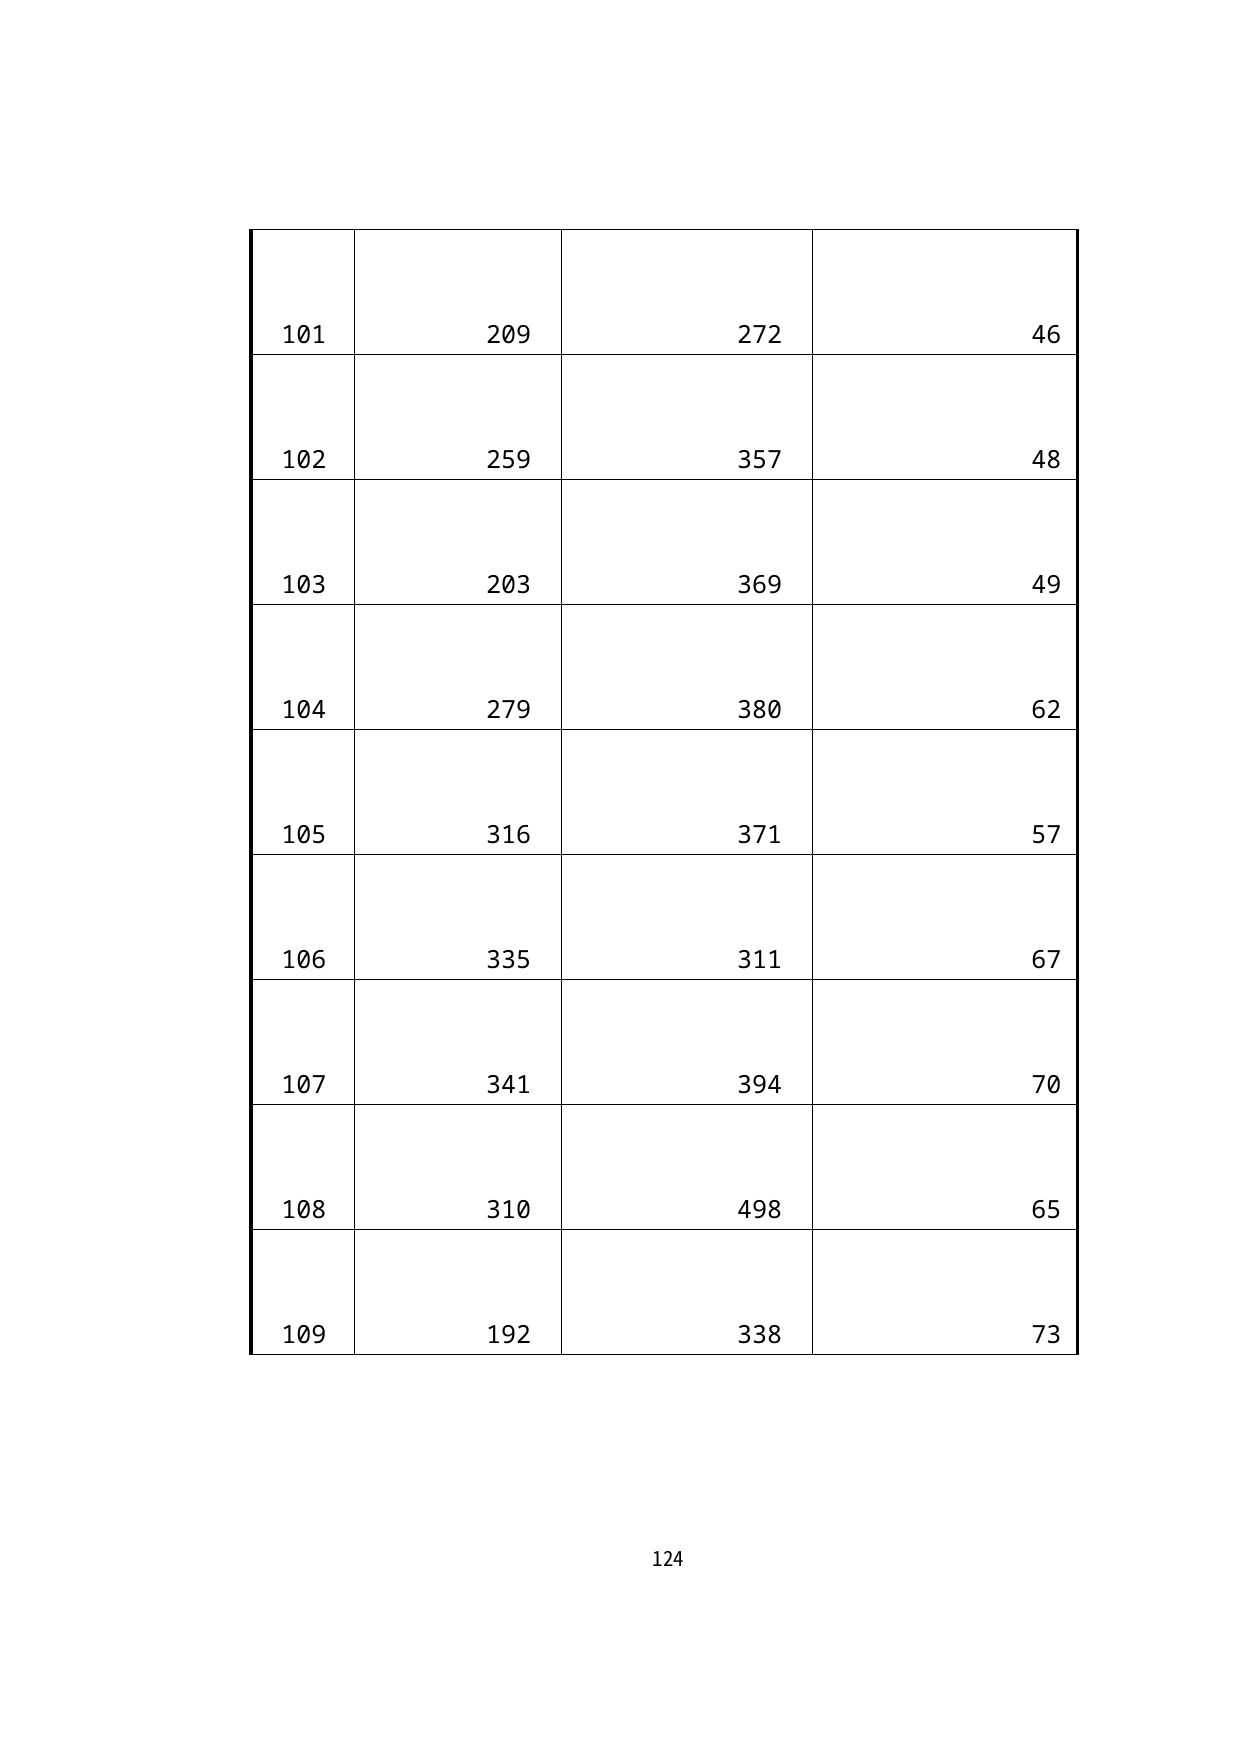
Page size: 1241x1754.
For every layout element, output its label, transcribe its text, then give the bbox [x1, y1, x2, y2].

table_cell 310 [355, 1105, 561, 1229]
table_cell 101 [253, 230, 354, 354]
table_cell 498 [562, 1105, 812, 1229]
table_cell 109 [253, 1230, 354, 1354]
table_cell 65 [813, 1105, 1076, 1229]
table_cell 104 [253, 605, 354, 729]
table_cell 209 [355, 230, 561, 354]
table_cell 338 [562, 1230, 812, 1354]
table_cell 380 [562, 605, 812, 729]
table_cell 279 [355, 605, 561, 729]
table_cell 107 [253, 980, 354, 1104]
table_cell 272 [562, 230, 812, 354]
table_cell 46 [813, 230, 1076, 354]
table_cell 70 [813, 980, 1076, 1104]
table_cell 341 [355, 980, 561, 1104]
table_cell 102 [253, 355, 354, 479]
table_cell 103 [253, 480, 354, 604]
table_cell 105 [253, 730, 354, 854]
table_cell 259 [355, 355, 561, 479]
table_cell 357 [562, 355, 812, 479]
table_cell 316 [355, 730, 561, 854]
table_cell 108 [253, 1105, 354, 1229]
table_cell 62 [813, 605, 1076, 729]
table_cell 57 [813, 730, 1076, 854]
table_cell 371 [562, 730, 812, 854]
table_cell 394 [562, 980, 812, 1104]
table_cell 203 [355, 480, 561, 604]
table_cell 192 [355, 1230, 561, 1354]
table_cell 73 [813, 1230, 1076, 1354]
table_cell 49 [813, 480, 1076, 604]
table_cell 369 [562, 480, 812, 604]
table_cell 335 [355, 855, 561, 979]
table_cell 311 [562, 855, 812, 979]
table_cell 67 [813, 855, 1076, 979]
table_cell 48 [813, 355, 1076, 479]
table_cell 106 [253, 855, 354, 979]
